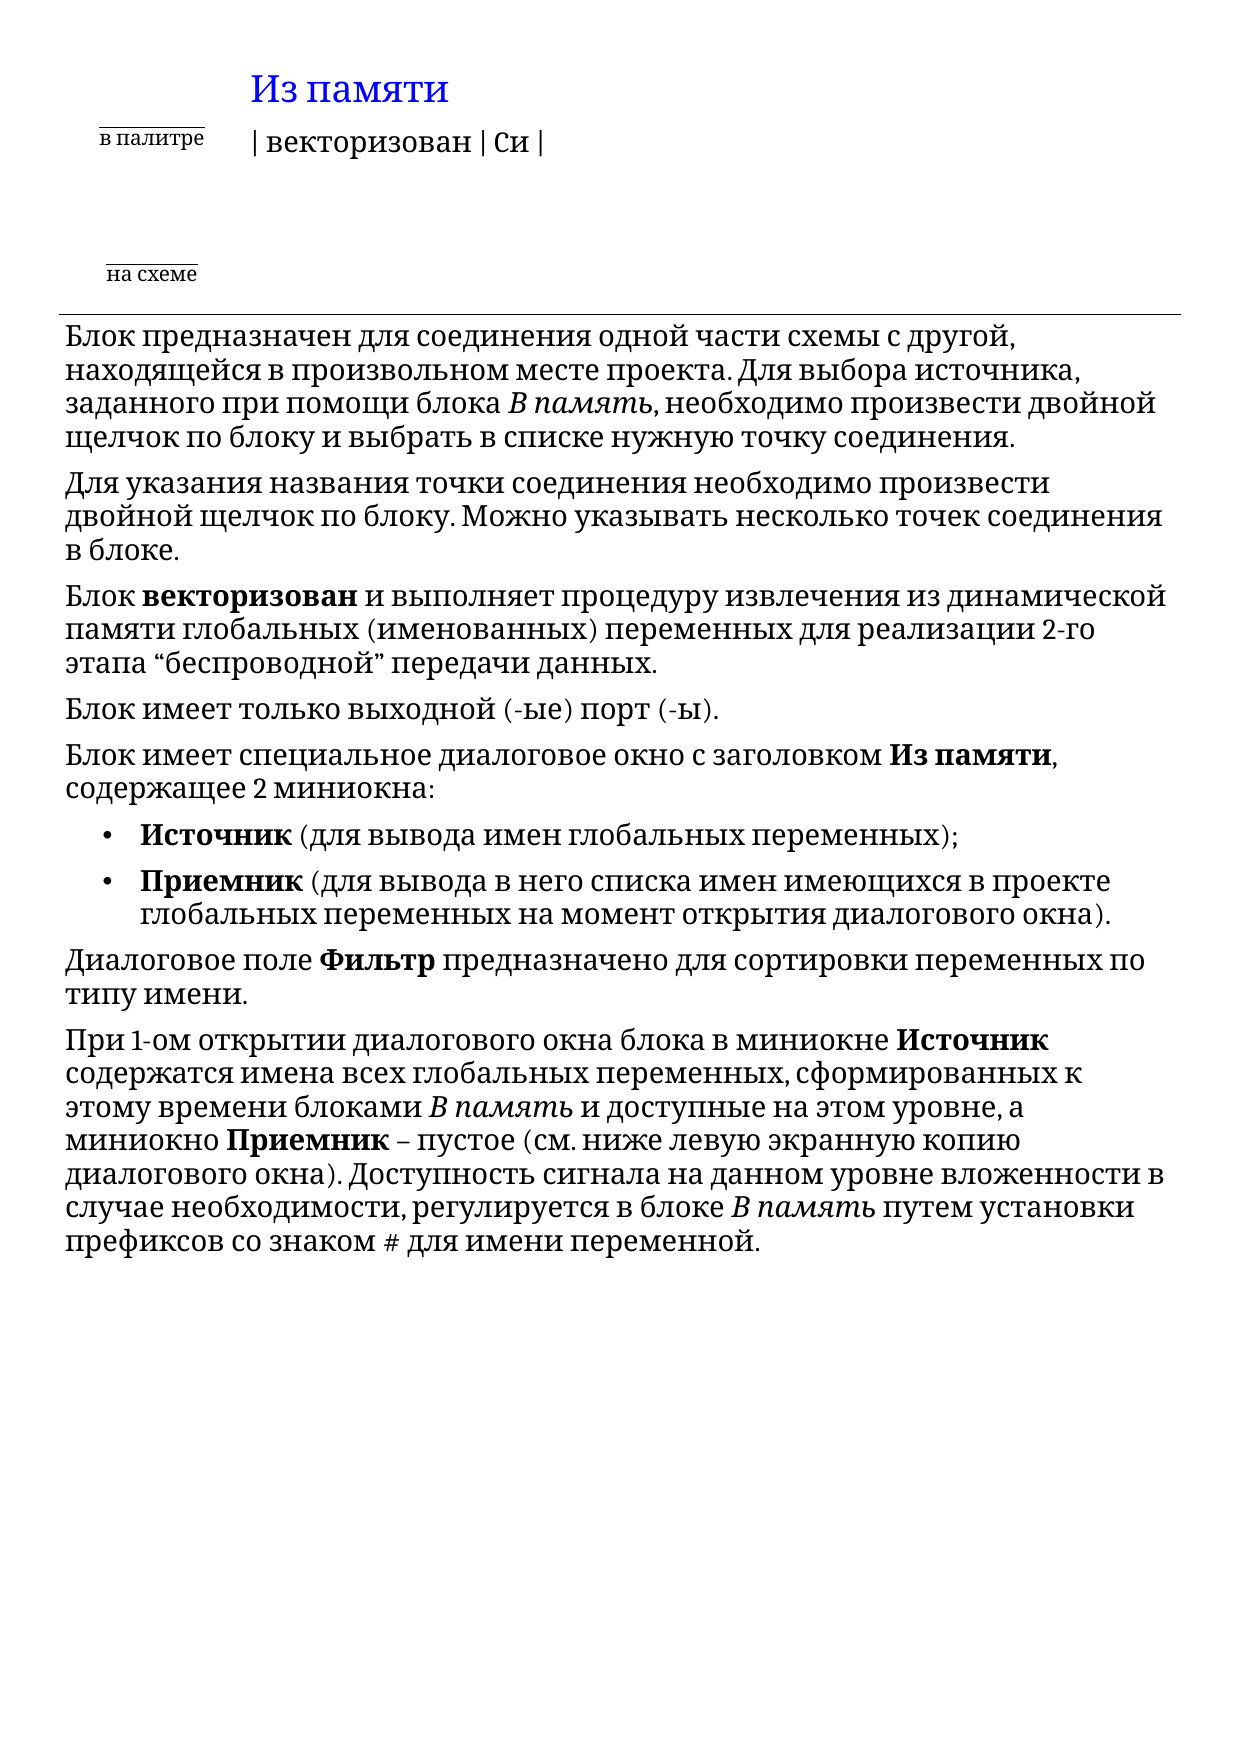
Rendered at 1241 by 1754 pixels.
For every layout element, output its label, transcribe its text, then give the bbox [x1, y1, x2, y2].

table_cell | векторизован | Cи | [245, 121, 1181, 178]
table_cell [59, 178, 244, 257]
table_cell [245, 178, 1181, 257]
table_cell Блок предназначен для соединения одной части схемы с другой, находящейся в произвольном месте проекта. Для выбора источника, заданного при помощи блока В память, необходимо произвести двойной щелчок по блоку и выбрать в списке нужную точку соединения. Для указания названия точки соединения необходимо произвести двойной щелчок по блоку. Можно указывать несколько точек соединения в блоке. Блок векторизован и выполняет процедуру извлечения из динамической памяти глобальных (именованных) переменных для реализации 2-го этапа “беспроводной” передачи данных. Блок имеет только выходной (-ые) порт (-ы). Блок имеет специальное диалоговое окно с заголовком Из памяти, содержащее 2 миниокна: Источник (для вывода имен глобальных переменных); Приемник (для вывода в него списка имен имеющихся в проекте глобальных переменных на момент открытия диалогового окна). Диалоговое поле Фильтр предназначено для сортировки переменных по типу имени. При 1-ом открытии диалогового окна блока в миниокне Источник содержатся имена всех глобальных переменных, сформированных к этому времени блоками В память и доступные на этом уровне, а миниокно Приемник – пустое (см. ниже левую экранную копию диалогового окна). Доступность сигнала на данном уровне вложенности в случае необходимости, регулируется в блоке В память путем установки префиксов со знаком # для имени переменной. [59, 315, 1181, 1277]
table_cell в палитре [59, 121, 244, 178]
table_cell [245, 257, 1181, 314]
table_header Из памяти [245, 59, 1181, 121]
table_cell на схеме [59, 257, 244, 314]
table_header [59, 59, 244, 121]
